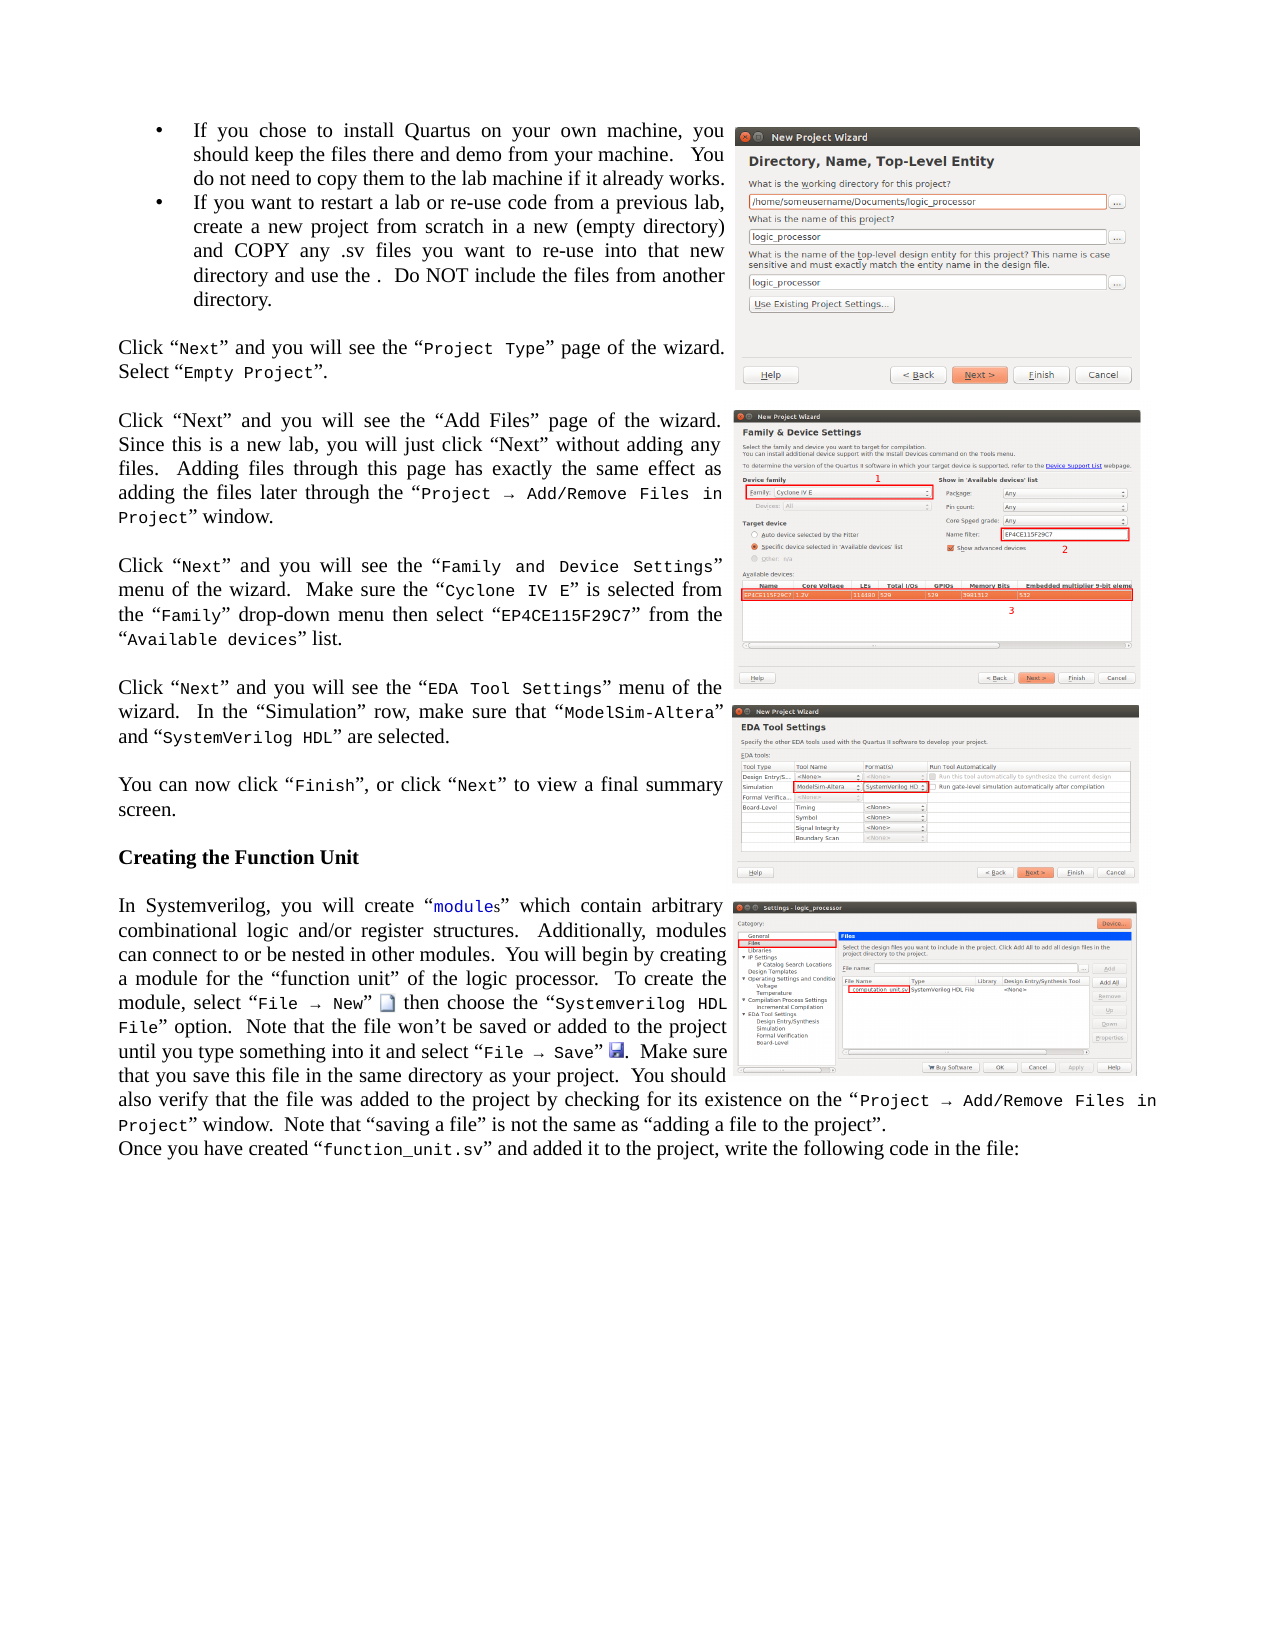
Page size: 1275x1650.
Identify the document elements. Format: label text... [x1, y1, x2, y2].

list If you want to restart a lab or re-use code from a previous lab, create a new project from scratch in a new (empty directory) and COPY any .sv files you want to re-use into that new directory and use the . Do NOT include the files from another directory. [156, 190, 725, 311]
text Creating the Function Unit [118, 845, 723, 869]
text Click “Next” and you will see the “EDA Tool Settings” menu of the wizard. In the “Simulation” row, make sure that “ModelSim-Altera” and “SystemVerilog HDL” are selected. [118, 675, 723, 748]
text In Systemverilog, you will create “modules” which contain arbitrary combinational logic and/or register structures. Additionally, modules can connect to or be nested in other modules. You will begin by creating a module for the “function unit” of the logic processor. To create the module, select “File → New” then choose the “Systemverilog HDL File” option. Note that the file won’t be saved or added to the project until you type something into it and select “File → Save” . Make sure that you save this file in the same directory as your project. You should also verify that the file was added to the project by checking for its existence on the “Project → Add/Remove Files in Project” window. Note that “saving a file” is not the same as “adding a file to the project”. [118, 893, 1157, 1136]
text Click “Next” and you will see the “Family and Device Settings” menu of the wizard. Make sure the “Cyclone IV E” is selected from the “Family” drop-down menu then select “EP4CE115F29C7” from the “Available devices” list. [118, 553, 722, 651]
picture [608, 1041, 625, 1059]
picture [722, 116, 1151, 1082]
text Click “Next” and you will see the “Add Files” page of the wizard. Since this is a new lab, you will just click “Next” without adding any files. Adding files through this page has exactly the same effect as adding the files later through the “Project → Add/Remove Files in Project” window. [118, 408, 722, 529]
text Once you have created “function_unit.sv” and added it to the project, write the following code in the file: [118, 1136, 1157, 1161]
list If you chose to install Quartus on your own machine, you should keep the files there and demo from your machine. You do not need to copy them to the lab machine if it already works. [156, 118, 725, 190]
text Click “Next” and you will see the “Project Type” page of the wizard. Select “Empty Project”. [118, 335, 725, 384]
text You can now click “Finish”, or click “Next” to view a final summary screen. [118, 772, 723, 821]
picture [380, 993, 396, 1013]
